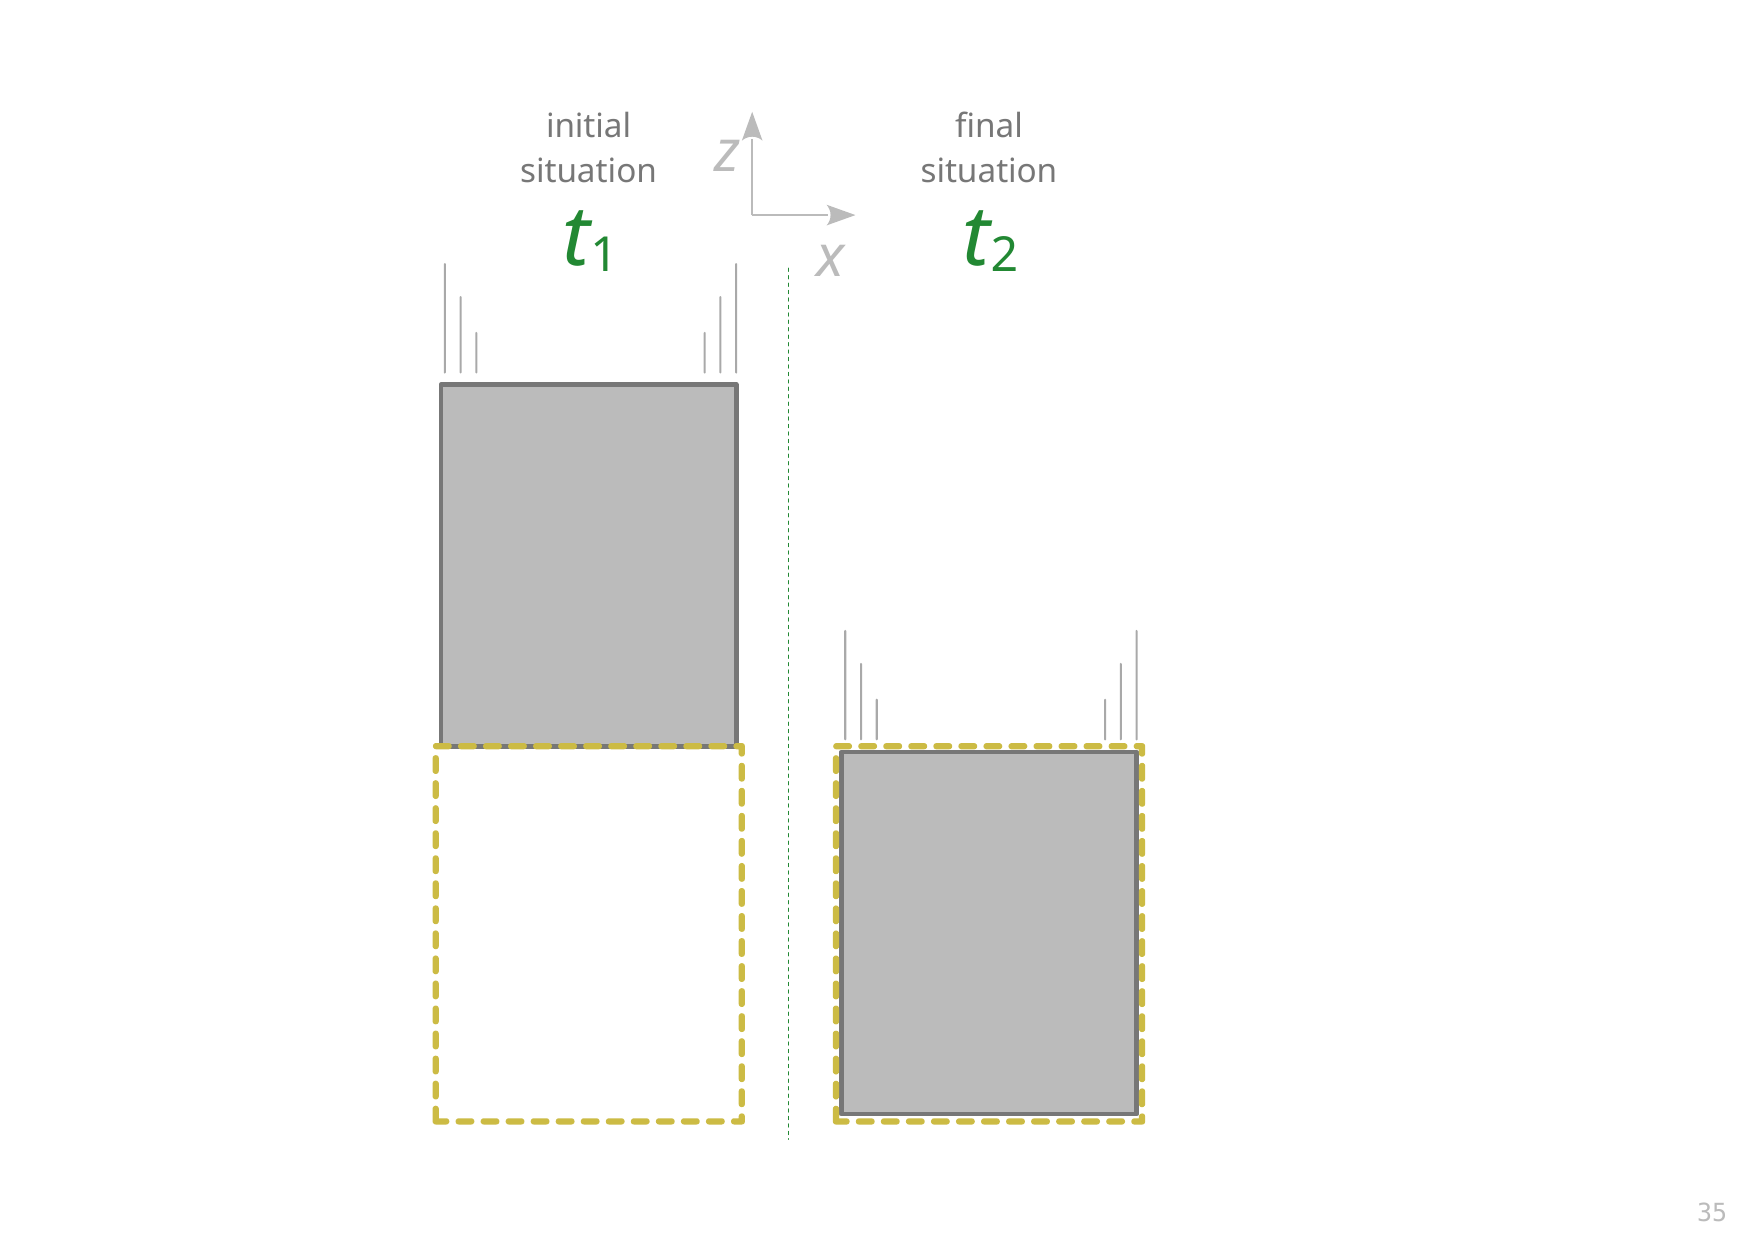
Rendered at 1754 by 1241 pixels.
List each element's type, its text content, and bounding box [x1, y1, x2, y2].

text_box [832, 980, 840, 1000]
text_box [1058, 743, 1078, 750]
text_box [655, 1118, 675, 1125]
text_box [432, 384, 745, 757]
text_box [1081, 1118, 1101, 1125]
text_box t1 [547, 176, 630, 267]
text_box [630, 1118, 650, 1125]
text_box [883, 743, 903, 750]
text_box [738, 812, 745, 832]
text_box [1138, 913, 1146, 932]
text_box [738, 787, 745, 807]
text_box [1138, 1063, 1146, 1083]
text_box [432, 1005, 439, 1025]
text_box [832, 1030, 840, 1050]
text_box [1138, 1088, 1146, 1108]
text_box [1133, 743, 1146, 757]
text_box [738, 888, 745, 907]
text_box [1106, 1118, 1126, 1125]
text_box final situation [909, 94, 1069, 176]
text_box [1138, 938, 1146, 957]
text_box [958, 743, 978, 750]
text_box [432, 1030, 439, 1050]
text_box [1138, 863, 1146, 882]
text_box [1008, 743, 1028, 750]
text_box [680, 1118, 700, 1125]
text_box [480, 1118, 500, 1125]
text_box [505, 1118, 525, 1125]
text_box [432, 955, 439, 975]
text_box [983, 743, 1003, 750]
text_box [555, 1118, 575, 1125]
text_box [1138, 787, 1146, 807]
text_box [832, 1005, 840, 1025]
text_box [832, 780, 840, 800]
text_box [1138, 837, 1146, 857]
text_box [738, 1088, 745, 1108]
text_box [432, 1105, 450, 1125]
text_box [1108, 743, 1128, 750]
text_box initial situation [509, 94, 669, 176]
text_box [432, 905, 439, 925]
text_box [832, 755, 840, 775]
text_box [1033, 743, 1053, 750]
text_box [738, 1063, 745, 1083]
text_box [1083, 743, 1103, 750]
text_box [832, 1055, 840, 1075]
text_box [933, 743, 953, 750]
text_box [1006, 1118, 1025, 1125]
text_box [832, 1080, 840, 1100]
text_box [432, 755, 439, 774]
text_box [832, 880, 840, 900]
text_box [1138, 888, 1146, 907]
text_box [432, 1055, 439, 1075]
text_box [832, 855, 840, 875]
text_box [705, 1118, 725, 1125]
text_box [432, 780, 439, 800]
text_box [738, 1038, 745, 1058]
text_box [905, 1118, 925, 1125]
text_box [530, 1118, 550, 1125]
text_box [432, 1080, 439, 1100]
text_box [1031, 1118, 1050, 1125]
text_box [432, 830, 439, 850]
text_box [432, 980, 439, 1000]
text_box [738, 837, 745, 857]
text_box [832, 805, 840, 825]
text_box [1138, 762, 1146, 782]
text_box [955, 1118, 975, 1125]
text_box x [802, 206, 862, 281]
text_box [738, 988, 745, 1008]
text_box [832, 1105, 850, 1125]
text_box [738, 1013, 745, 1033]
text_box [832, 955, 840, 975]
text_box [432, 880, 439, 900]
text_box [858, 743, 878, 750]
text_box [1056, 1118, 1075, 1125]
text_box [930, 1118, 950, 1125]
text_box [908, 743, 928, 750]
text_box [1138, 963, 1146, 983]
text_box [880, 1118, 900, 1125]
text_box [432, 855, 439, 875]
text_box [738, 913, 745, 932]
text_box [738, 963, 745, 982]
text_box [1138, 1013, 1146, 1033]
text_box [981, 1118, 1000, 1125]
text_box [738, 862, 745, 882]
text_box t2 [948, 176, 1030, 267]
text_box [605, 1118, 625, 1125]
text_box [432, 930, 439, 950]
text_box [832, 905, 840, 925]
text_box [432, 805, 439, 825]
text_box [738, 762, 745, 782]
text_box [455, 1118, 475, 1125]
text_box [1138, 812, 1146, 832]
text_box [580, 1118, 600, 1125]
text_box [730, 1113, 745, 1125]
text_box [841, 752, 1137, 1115]
text_box z [699, 102, 755, 176]
text_box [1131, 1113, 1146, 1125]
text_box [833, 743, 853, 750]
text_box [738, 938, 745, 957]
text_box [832, 830, 840, 850]
text_box [855, 1118, 875, 1125]
text_box [832, 930, 840, 950]
text_box [1138, 1038, 1146, 1058]
text_box [1138, 988, 1146, 1008]
